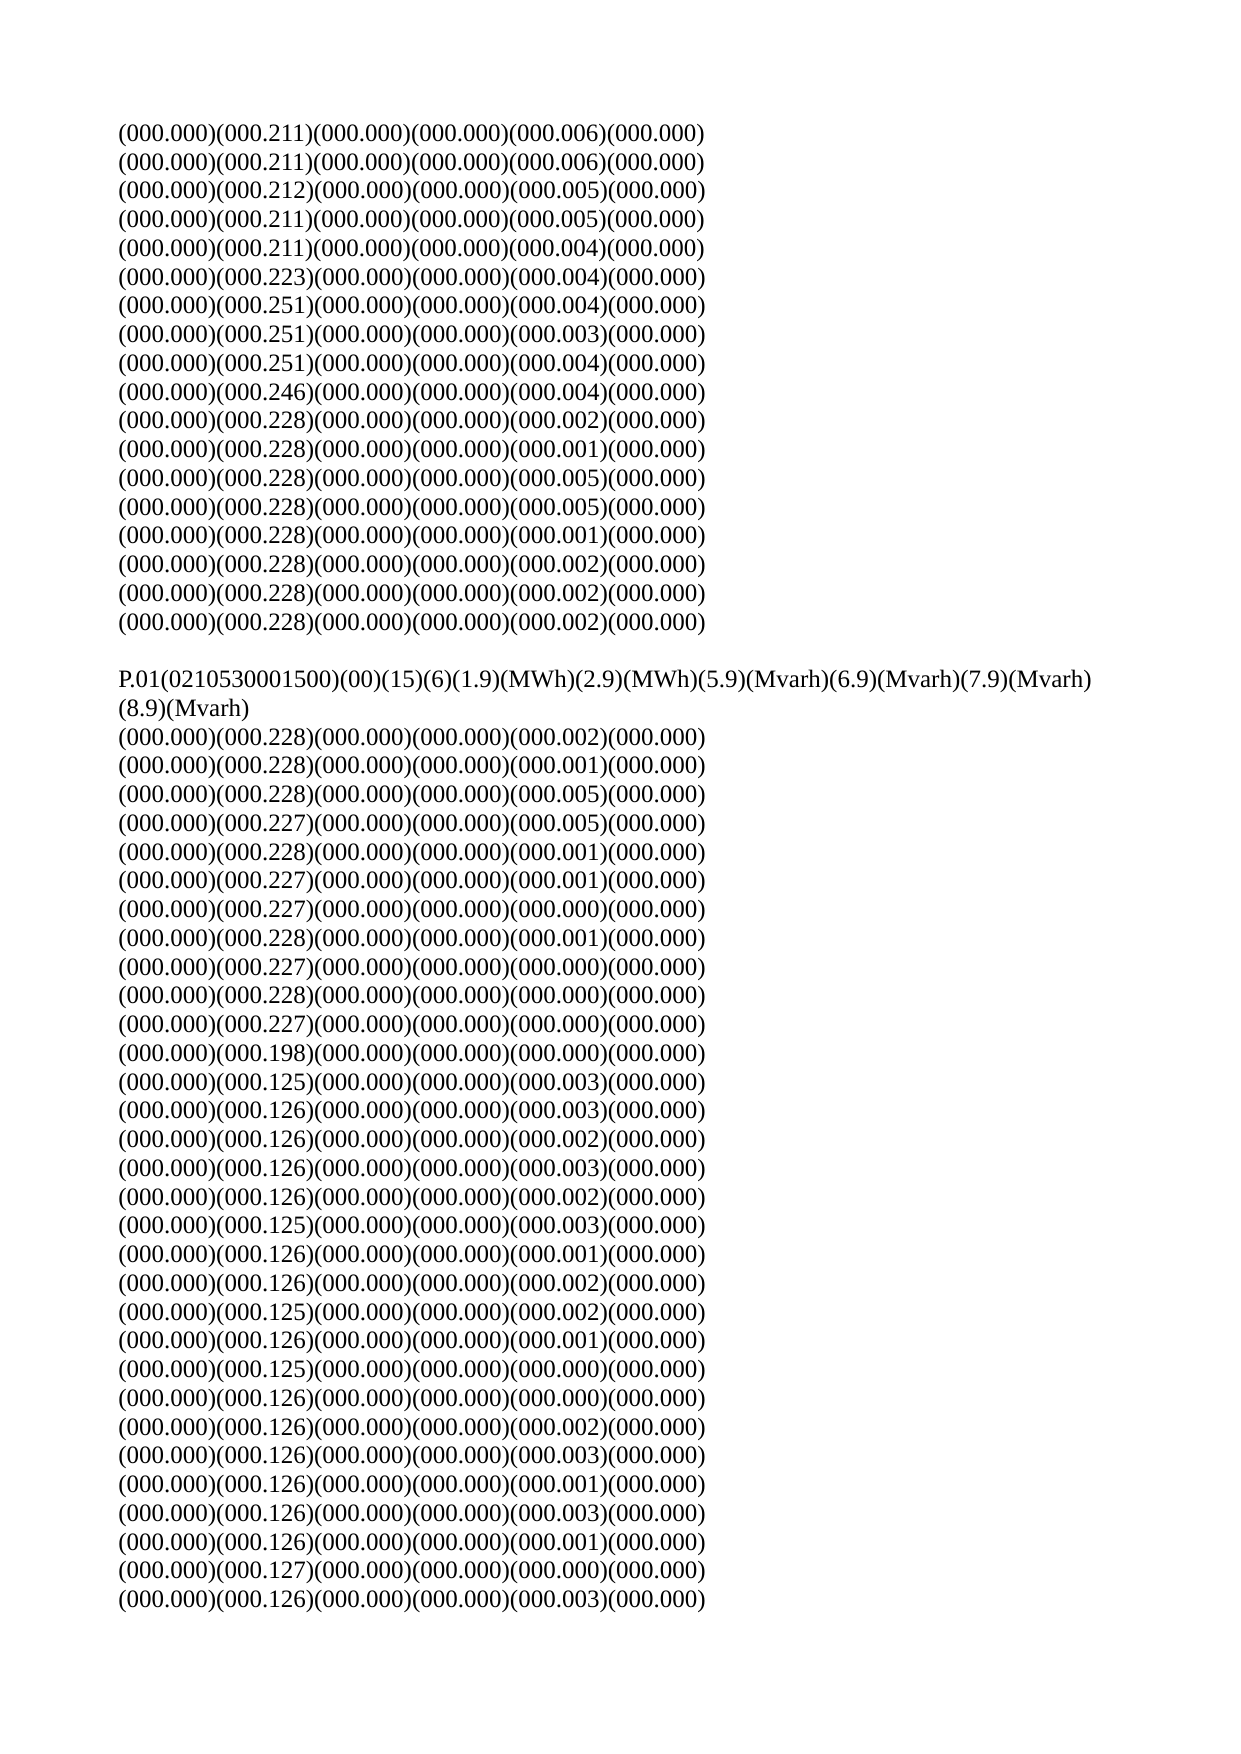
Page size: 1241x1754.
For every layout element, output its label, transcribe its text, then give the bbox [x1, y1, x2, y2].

text (000.000)(000.126)(000.000)(000.000)(000.003)(000.000) [118, 1153, 1122, 1182]
text (000.000)(000.228)(000.000)(000.000)(000.002)(000.000) [118, 722, 1122, 751]
text (000.000)(000.228)(000.000)(000.000)(000.002)(000.000) [118, 406, 1122, 434]
text (000.000)(000.126)(000.000)(000.000)(000.002)(000.000) [118, 1182, 1122, 1211]
text (000.000)(000.126)(000.000)(000.000)(000.002)(000.000) [118, 1412, 1122, 1441]
text (000.000)(000.125)(000.000)(000.000)(000.002)(000.000) [118, 1297, 1122, 1326]
text (000.000)(000.251)(000.000)(000.000)(000.004)(000.000) [118, 348, 1122, 377]
text (000.000)(000.228)(000.000)(000.000)(000.001)(000.000) [118, 751, 1122, 779]
text (000.000)(000.227)(000.000)(000.000)(000.001)(000.000) [118, 866, 1122, 894]
text (000.000)(000.211)(000.000)(000.000)(000.005)(000.000) [118, 204, 1122, 233]
text (000.000)(000.228)(000.000)(000.000)(000.001)(000.000) [118, 837, 1122, 866]
text (000.000)(000.228)(000.000)(000.000)(000.002)(000.000) [118, 607, 1122, 636]
text (000.000)(000.125)(000.000)(000.000)(000.000)(000.000) [118, 1354, 1122, 1383]
text (000.000)(000.126)(000.000)(000.000)(000.001)(000.000) [118, 1469, 1122, 1498]
text (000.000)(000.251)(000.000)(000.000)(000.004)(000.000) [118, 291, 1122, 319]
text (000.000)(000.211)(000.000)(000.000)(000.006)(000.000) [118, 147, 1122, 176]
text (000.000)(000.251)(000.000)(000.000)(000.003)(000.000) [118, 319, 1122, 348]
text (000.000)(000.211)(000.000)(000.000)(000.004)(000.000) [118, 233, 1122, 262]
text (000.000)(000.126)(000.000)(000.000)(000.001)(000.000) [118, 1527, 1122, 1556]
text (000.000)(000.126)(000.000)(000.000)(000.003)(000.000) [118, 1498, 1122, 1527]
text (000.000)(000.227)(000.000)(000.000)(000.000)(000.000) [118, 952, 1122, 981]
text (000.000)(000.126)(000.000)(000.000)(000.001)(000.000) [118, 1239, 1122, 1268]
text (000.000)(000.228)(000.000)(000.000)(000.005)(000.000) [118, 492, 1122, 521]
text (000.000)(000.126)(000.000)(000.000)(000.002)(000.000) [118, 1124, 1122, 1153]
text (000.000)(000.228)(000.000)(000.000)(000.001)(000.000) [118, 923, 1122, 952]
text (000.000)(000.212)(000.000)(000.000)(000.005)(000.000) [118, 176, 1122, 204]
text (000.000)(000.228)(000.000)(000.000)(000.005)(000.000) [118, 463, 1122, 492]
text (000.000)(000.228)(000.000)(000.000)(000.001)(000.000) [118, 434, 1122, 463]
text (000.000)(000.125)(000.000)(000.000)(000.003)(000.000) [118, 1067, 1122, 1096]
text (000.000)(000.126)(000.000)(000.000)(000.003)(000.000) [118, 1096, 1122, 1124]
text (000.000)(000.211)(000.000)(000.000)(000.006)(000.000) [118, 118, 1122, 147]
text (000.000)(000.126)(000.000)(000.000)(000.003)(000.000) [118, 1584, 1122, 1613]
text (000.000)(000.125)(000.000)(000.000)(000.003)(000.000) [118, 1211, 1122, 1239]
text (000.000)(000.227)(000.000)(000.000)(000.005)(000.000) [118, 808, 1122, 837]
text (000.000)(000.127)(000.000)(000.000)(000.000)(000.000) [118, 1556, 1122, 1584]
text (000.000)(000.126)(000.000)(000.000)(000.000)(000.000) [118, 1383, 1122, 1412]
text (000.000)(000.198)(000.000)(000.000)(000.000)(000.000) [118, 1038, 1122, 1067]
text (000.000)(000.223)(000.000)(000.000)(000.004)(000.000) [118, 262, 1122, 291]
text (000.000)(000.228)(000.000)(000.000)(000.002)(000.000) [118, 549, 1122, 578]
text (000.000)(000.228)(000.000)(000.000)(000.001)(000.000) [118, 521, 1122, 549]
text (000.000)(000.228)(000.000)(000.000)(000.002)(000.000) [118, 578, 1122, 607]
text (000.000)(000.228)(000.000)(000.000)(000.005)(000.000) [118, 779, 1122, 808]
text (000.000)(000.126)(000.000)(000.000)(000.003)(000.000) [118, 1441, 1122, 1469]
text (000.000)(000.228)(000.000)(000.000)(000.000)(000.000) [118, 981, 1122, 1009]
text (000.000)(000.126)(000.000)(000.000)(000.002)(000.000) [118, 1268, 1122, 1297]
text (000.000)(000.246)(000.000)(000.000)(000.004)(000.000) [118, 377, 1122, 406]
text (000.000)(000.227)(000.000)(000.000)(000.000)(000.000) [118, 1009, 1122, 1038]
text P.01(0210530001500)(00)(15)(6)(1.9)(MWh)(2.9)(MWh)(5.9)(Mvarh)(6.9)(Mvarh)(7.9)(Mvarh)(8.9)(Mvarh) [118, 664, 1122, 722]
text (000.000)(000.227)(000.000)(000.000)(000.000)(000.000) [118, 894, 1122, 923]
text (000.000)(000.126)(000.000)(000.000)(000.001)(000.000) [118, 1326, 1122, 1354]
